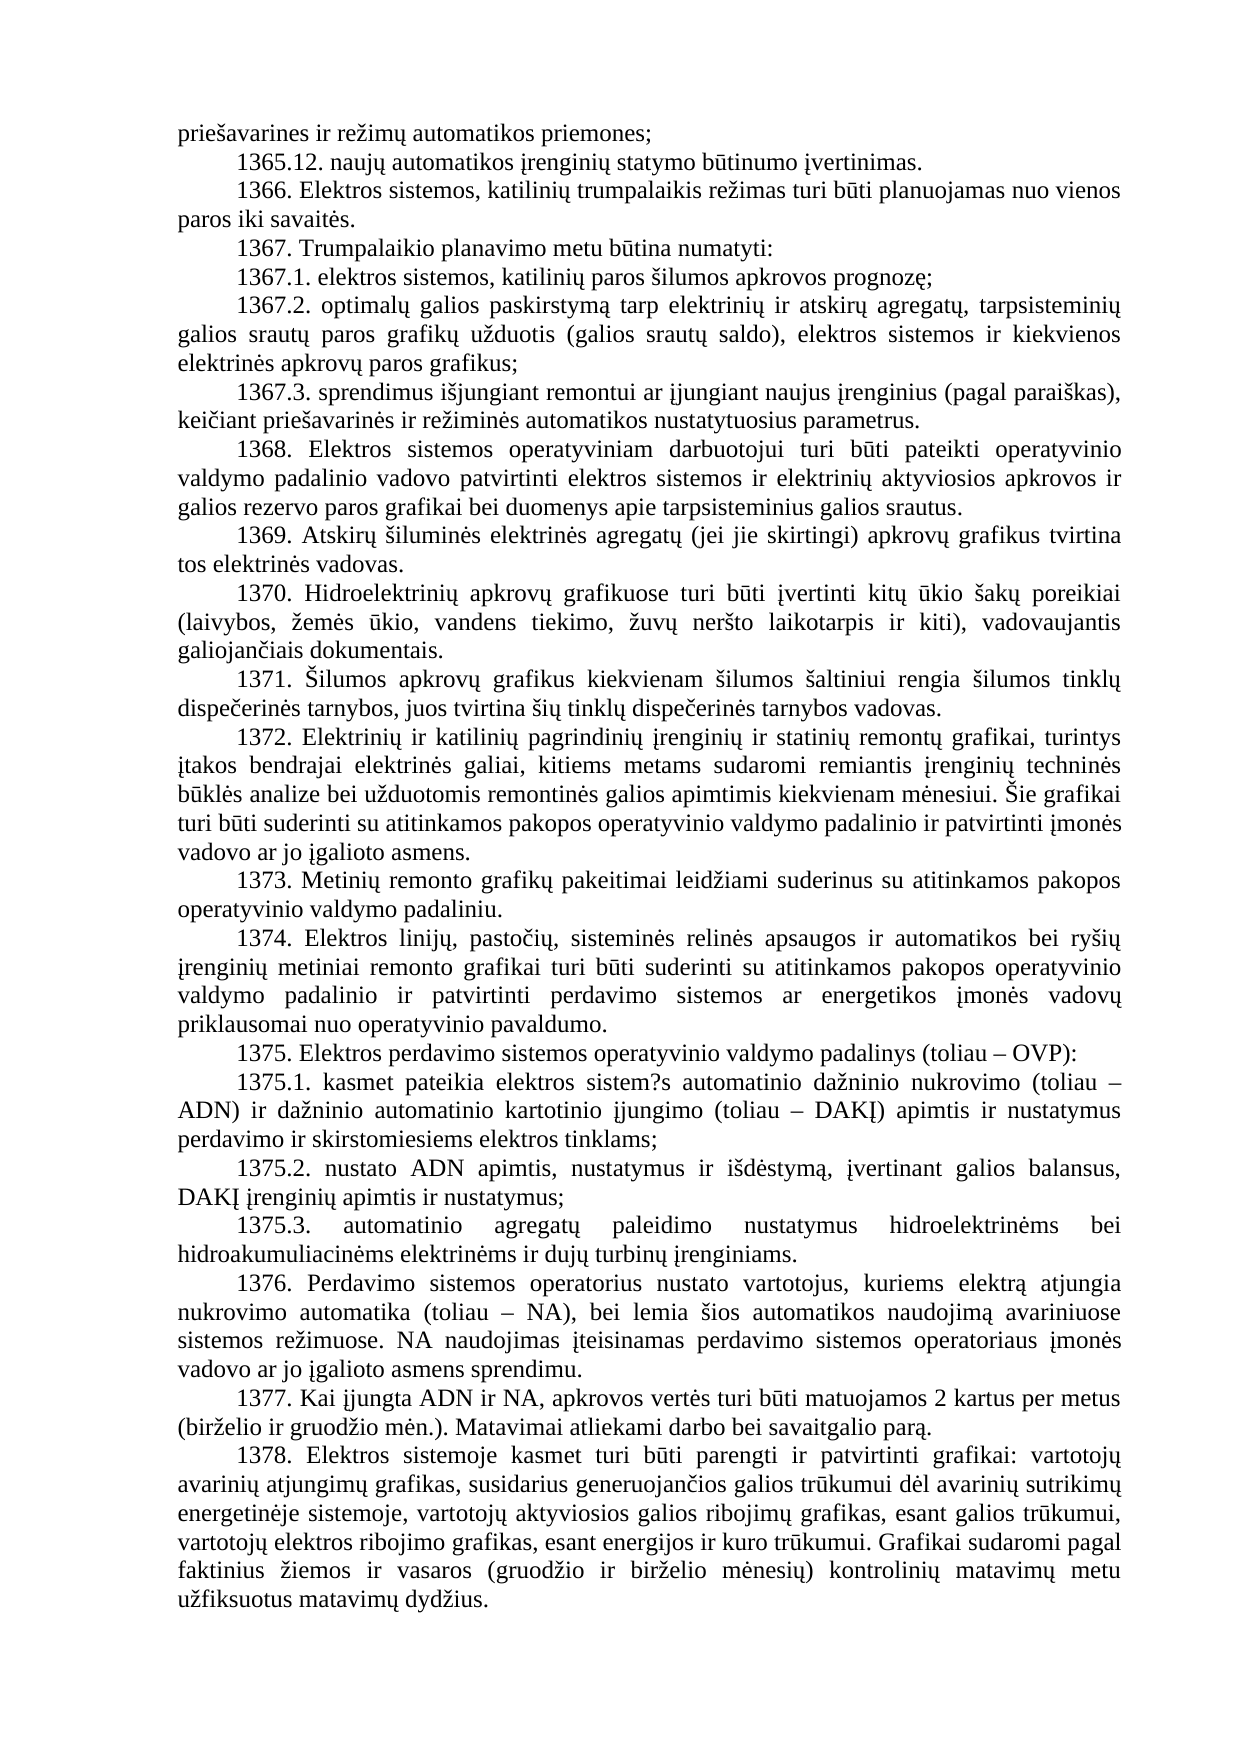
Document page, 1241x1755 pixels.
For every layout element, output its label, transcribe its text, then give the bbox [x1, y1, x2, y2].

text 1365.12. naujų automatikos įrenginių statymo būtinumo įvertinimas. [177, 147, 1122, 176]
text 1376. Perdavimo sistemos operatorius nustato vartotojus, kuriems elektrą atjungia nukrovimo automatika (toliau – NA), bei lemia šios automatikos naudojimą avariniuose sistemos režimuose. NA naudojimas įteisinamas perdavimo sistemos operatoriaus įmonės vadovo ar jo įgalioto asmens sprendimu. [177, 1268, 1122, 1383]
text priešavarines ir režimų automatikos priemones; [177, 118, 1122, 147]
text 1377. Kai įjungta ADN ir NA, apkrovos vertės turi būti matuojamos 2 kartus per metus (birželio ir gruodžio mėn.). Matavimai atliekami darbo bei savaitgalio parą. [177, 1383, 1122, 1441]
text 1369. Atskirų šiluminės elektrinės agregatų (jei jie skirtingi) apkrovų grafikus tvirtina tos elektrinės vadovas. [177, 521, 1122, 578]
text 1368. Elektros sistemos operatyviniam darbuotojui turi būti pateikti operatyvinio valdymo padalinio vadovo patvirtinti elektros sistemos ir elektrinių aktyviosios apkrovos ir galios rezervo paros grafikai bei duomenys apie tarpsisteminius galios srautus. [177, 434, 1122, 521]
text 1367.2. optimalų galios paskirstymą tarp elektrinių ir atskirų agregatų, tarpsisteminių galios srautų paros grafikų užduotis (galios srautų saldo), elektros sistemos ir kiekvienos elektrinės apkrovų paros grafikus; [177, 291, 1122, 377]
text 1378. Elektros sistemoje kasmet turi būti parengti ir patvirtinti grafikai: vartotojų avarinių atjungimų grafikas, susidarius generuojančios galios trūkumui dėl avarinių sutrikimų energetinėje sistemoje, vartotojų aktyviosios galios ribojimų grafikas, esant galios trūkumui, vartotojų elektros ribojimo grafikas, esant energijos ir kuro trūkumui. Grafikai sudaromi pagal faktinius žiemos ir vasaros (gruodžio ir birželio mėnesių) kontrolinių matavimų metu užfiksuotus matavimų dydžius. [177, 1441, 1122, 1613]
text 1367.1. elektros sistemos, katilinių paros šilumos apkrovos prognozę; [177, 262, 1122, 291]
text 1371. Šilumos apkrovų grafikus kiekvienam šilumos šaltiniui rengia šilumos tinklų dispečerinės tarnybos, juos tvirtina šių tinklų dispečerinės tarnybos vadovas. [177, 664, 1122, 722]
text 1375. Elektros perdavimo sistemos operatyvinio valdymo padalinys (toliau – OVP): [177, 1038, 1122, 1067]
text 1375.1. kasmet pateikia elektros sistem?s automatinio dažninio nukrovimo (toliau – ADN) ir dažninio automatinio kartotinio įjungimo (toliau – DAKĮ) apimtis ir nustatymus perdavimo ir skirstomiesiems elektros tinklams; [177, 1067, 1122, 1153]
text 1366. Elektros sistemos, katilinių trumpalaikis režimas turi būti planuojamas nuo vienos paros iki savaitės. [177, 176, 1122, 233]
text 1367.3. sprendimus išjungiant remontui ar įjungiant naujus įrenginius (pagal paraiškas), keičiant priešavarinės ir režiminės automatikos nustatytuosius parametrus. [177, 377, 1122, 434]
text 1370. Hidroelektrinių apkrovų grafikuose turi būti įvertinti kitų ūkio šakų poreikiai (laivybos, žemės ūkio, vandens tiekimo, žuvų neršto laikotarpis ir kiti), vadovaujantis galiojančiais dokumentais. [177, 578, 1122, 664]
text 1375.3. automatinio agregatų paleidimo nustatymus hidroelektrinėms bei hidroakumuliacinėms elektrinėms ir dujų turbinų įrenginiams. [177, 1211, 1122, 1268]
text 1374. Elektros linijų, pastočių, sisteminės relinės apsaugos ir automatikos bei ryšių įrenginių metiniai remonto grafikai turi būti suderinti su atitinkamos pakopos operatyvinio valdymo padalinio ir patvirtinti perdavimo sistemos ar energetikos įmonės vadovų priklausomai nuo operatyvinio pavaldumo. [177, 923, 1122, 1038]
text 1367. Trumpalaikio planavimo metu būtina numatyti: [177, 233, 1122, 262]
text 1372. Elektrinių ir katilinių pagrindinių įrenginių ir statinių remontų grafikai, turintys įtakos bendrajai elektrinės galiai, kitiems metams sudaromi remiantis įrenginių techninės būklės analize bei užduotomis remontinės galios apimtimis kiekvienam mėnesiui. Šie grafikai turi būti suderinti su atitinkamos pakopos operatyvinio valdymo padalinio ir patvirtinti įmonės vadovo ar jo įgalioto asmens. [177, 722, 1122, 866]
text 1375.2. nustato ADN apimtis, nustatymus ir išdėstymą, įvertinant galios balansus, DAKĮ įrenginių apimtis ir nustatymus; [177, 1153, 1122, 1211]
text 1373. Metinių remonto grafikų pakeitimai leidžiami suderinus su atitinkamos pakopos operatyvinio valdymo padaliniu. [177, 866, 1122, 923]
